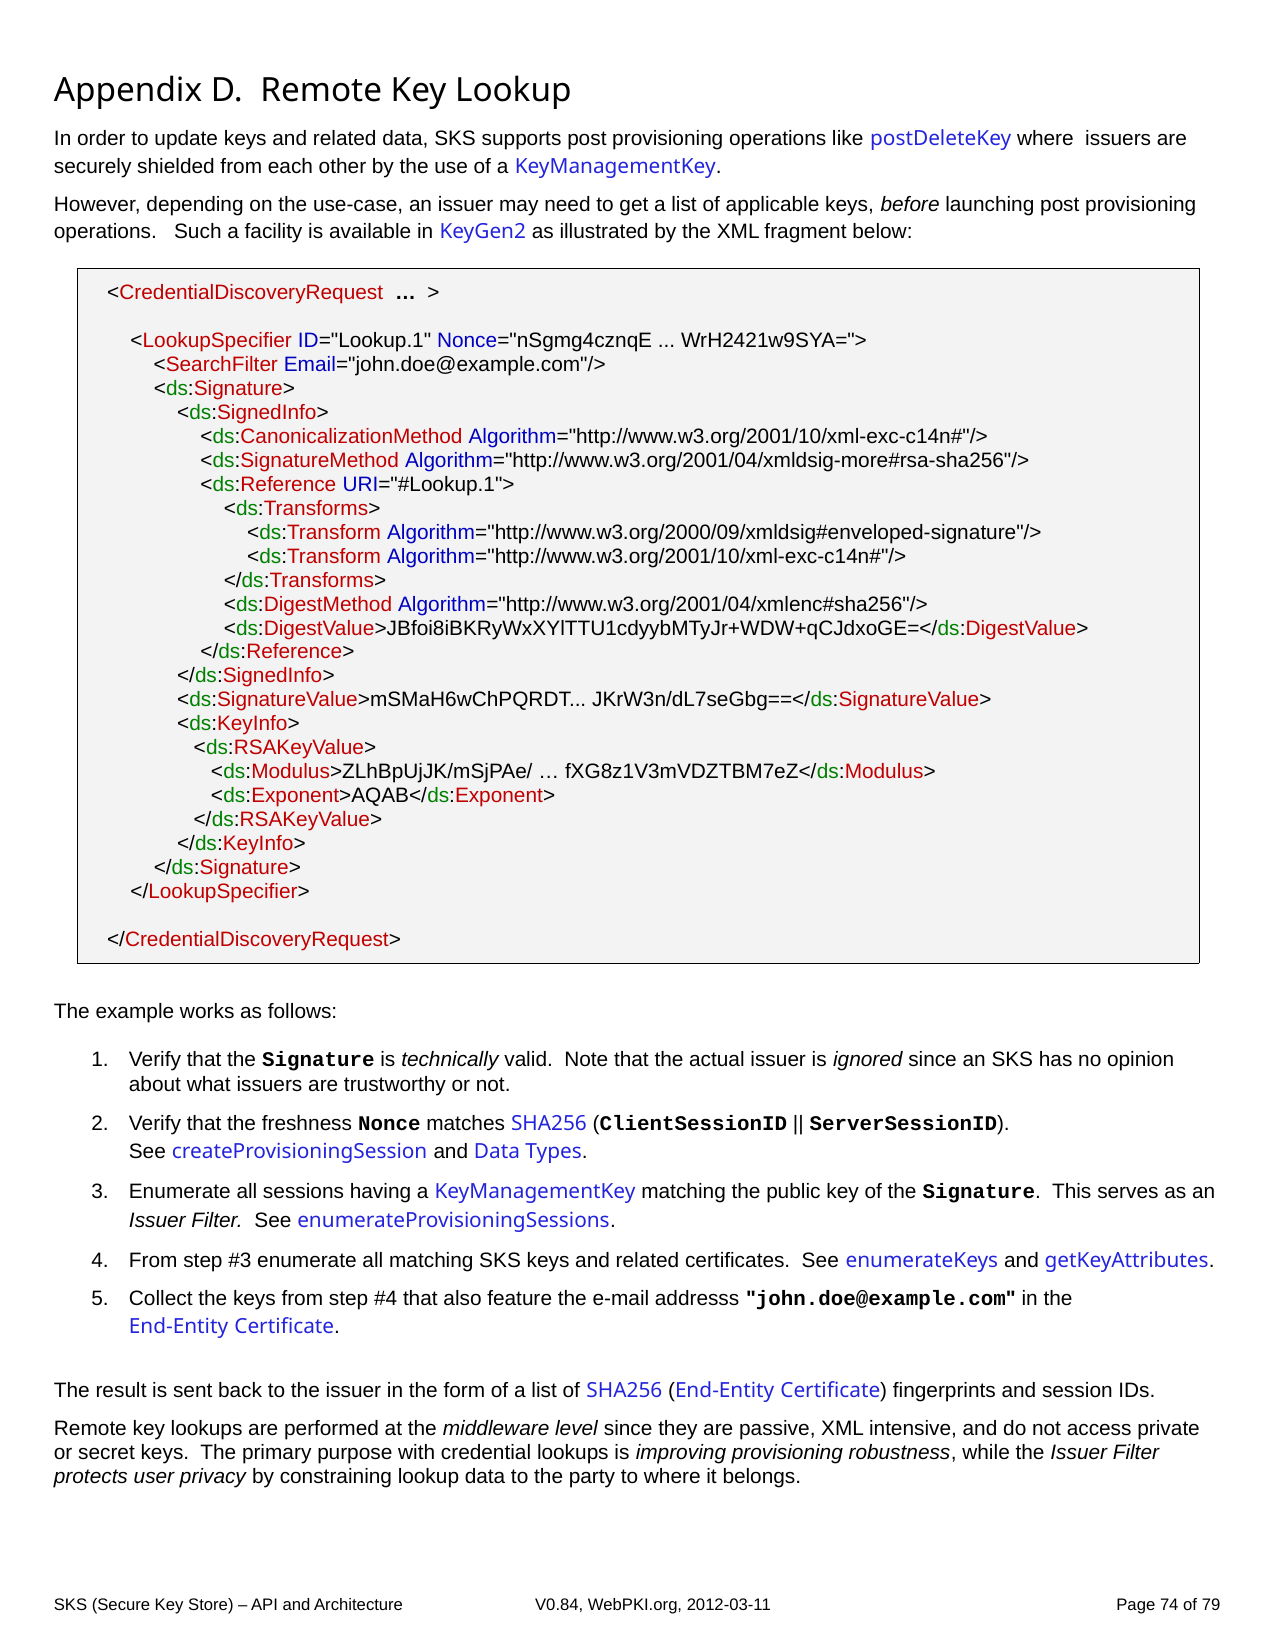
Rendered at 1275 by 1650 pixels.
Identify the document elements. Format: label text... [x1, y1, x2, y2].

text The result is sent back to the issuer in the form of a list of SHA256 (End-Entity Certificate) fingerprints and session IDs. [54, 1352, 1221, 1404]
subtitle Remote Key Lookup [54, 66, 1221, 111]
text In order to update keys and related data, SKS supports post provisioning operations like postDeleteKey where issuers are securely shielded from each other by the use of a KeyManagementKey. [54, 123, 1221, 180]
list From step #3 enumerate all matching SKS keys and related certificates. See enumerateKeys and getKeyAttributes. [91, 1245, 1221, 1274]
table_header <CredentialDiscoveryRequest … > <LookupSpecifier ID="Lookup.1" Nonce="nSgmg4cznqE ... WrH2421w9SYA="> <SearchFilter Email="john.doe@example.com"/> <ds:Signature> <ds:SignedInfo> <ds:CanonicalizationMethod Algorithm="http://www.w3.org/2001/10/xml-exc-c14n#"/> <ds:SignatureMethod Algorithm="http://www.w3.org/2001/04/xmldsig-more#rsa-sha256"/> <ds:Reference URI="#Lookup.1"> <ds:Transforms> <ds:Transform Algorithm="http://www.w3.org/2000/09/xmldsig#enveloped-signature"/> <ds:Transform Algorithm="http://www.w3.org/2001/10/xml-exc-c14n#"/> </ds:Transforms> <ds:DigestMethod Algorithm="http://www.w3.org/2001/04/xmlenc#sha256"/> <ds:DigestValue>JBfoi8iBKRyWxXYlTTU1cdyybMTyJr+WDW+qCJdxoGE=</ds:DigestValue> </ds:Reference> </ds:SignedInfo> <ds:SignatureValue>mSMaH6wChPQRDT... JKrW3n/dL7seGbg==</ds:SignatureValue> <ds:KeyInfo> <ds:RSAKeyValue> <ds:Modulus>ZLhBpUjJK/mSjPAe/ … fXG8z1V3mVDZTBM7eZ</ds:Modulus> <ds:Exponent>AQAB</ds:Exponent> </ds:RSAKeyValue> </ds:KeyInfo> </ds:Signature> </LookupSpecifier> </CredentialDiscoveryRequest> [78, 269, 1199, 963]
list Collect the keys from step #4 that also feature the e-mail addresss "john.doe@example.com" in the End-Entity Certificate. [91, 1286, 1221, 1340]
text However, depending on the use-case, an issuer may need to get a list of applicable keys, before launching post provisioning operations. Such a facility is available in KeyGen2 as illustrated by the XML fragment below: [54, 192, 1221, 268]
text The example works as follows: [54, 998, 1221, 1046]
list Verify that the Signature is technically valid. Note that the actual issuer is ignored since an SKS has no opinion about what issuers are trustworthy or not. [91, 1046, 1221, 1096]
list Verify that the freshness Nonce matches SHA256 (ClientSessionID || ServerSessionID). See createProvisioningSession and Data Types. [91, 1108, 1221, 1165]
text Remote key lookups are performed at the middleware level since they are passive, XML intensive, and do not access private or secret keys. The primary purpose with credential lookups is improving provisioning robustness, while the Issuer Filter protects user privacy by constraining lookup data to the party to where it belongs. [54, 1416, 1221, 1488]
list Enumerate all sessions having a KeyManagementKey matching the public key of the Signature. This serves as an Issuer Filter. See enumerateProvisioningSessions. [91, 1177, 1221, 1234]
